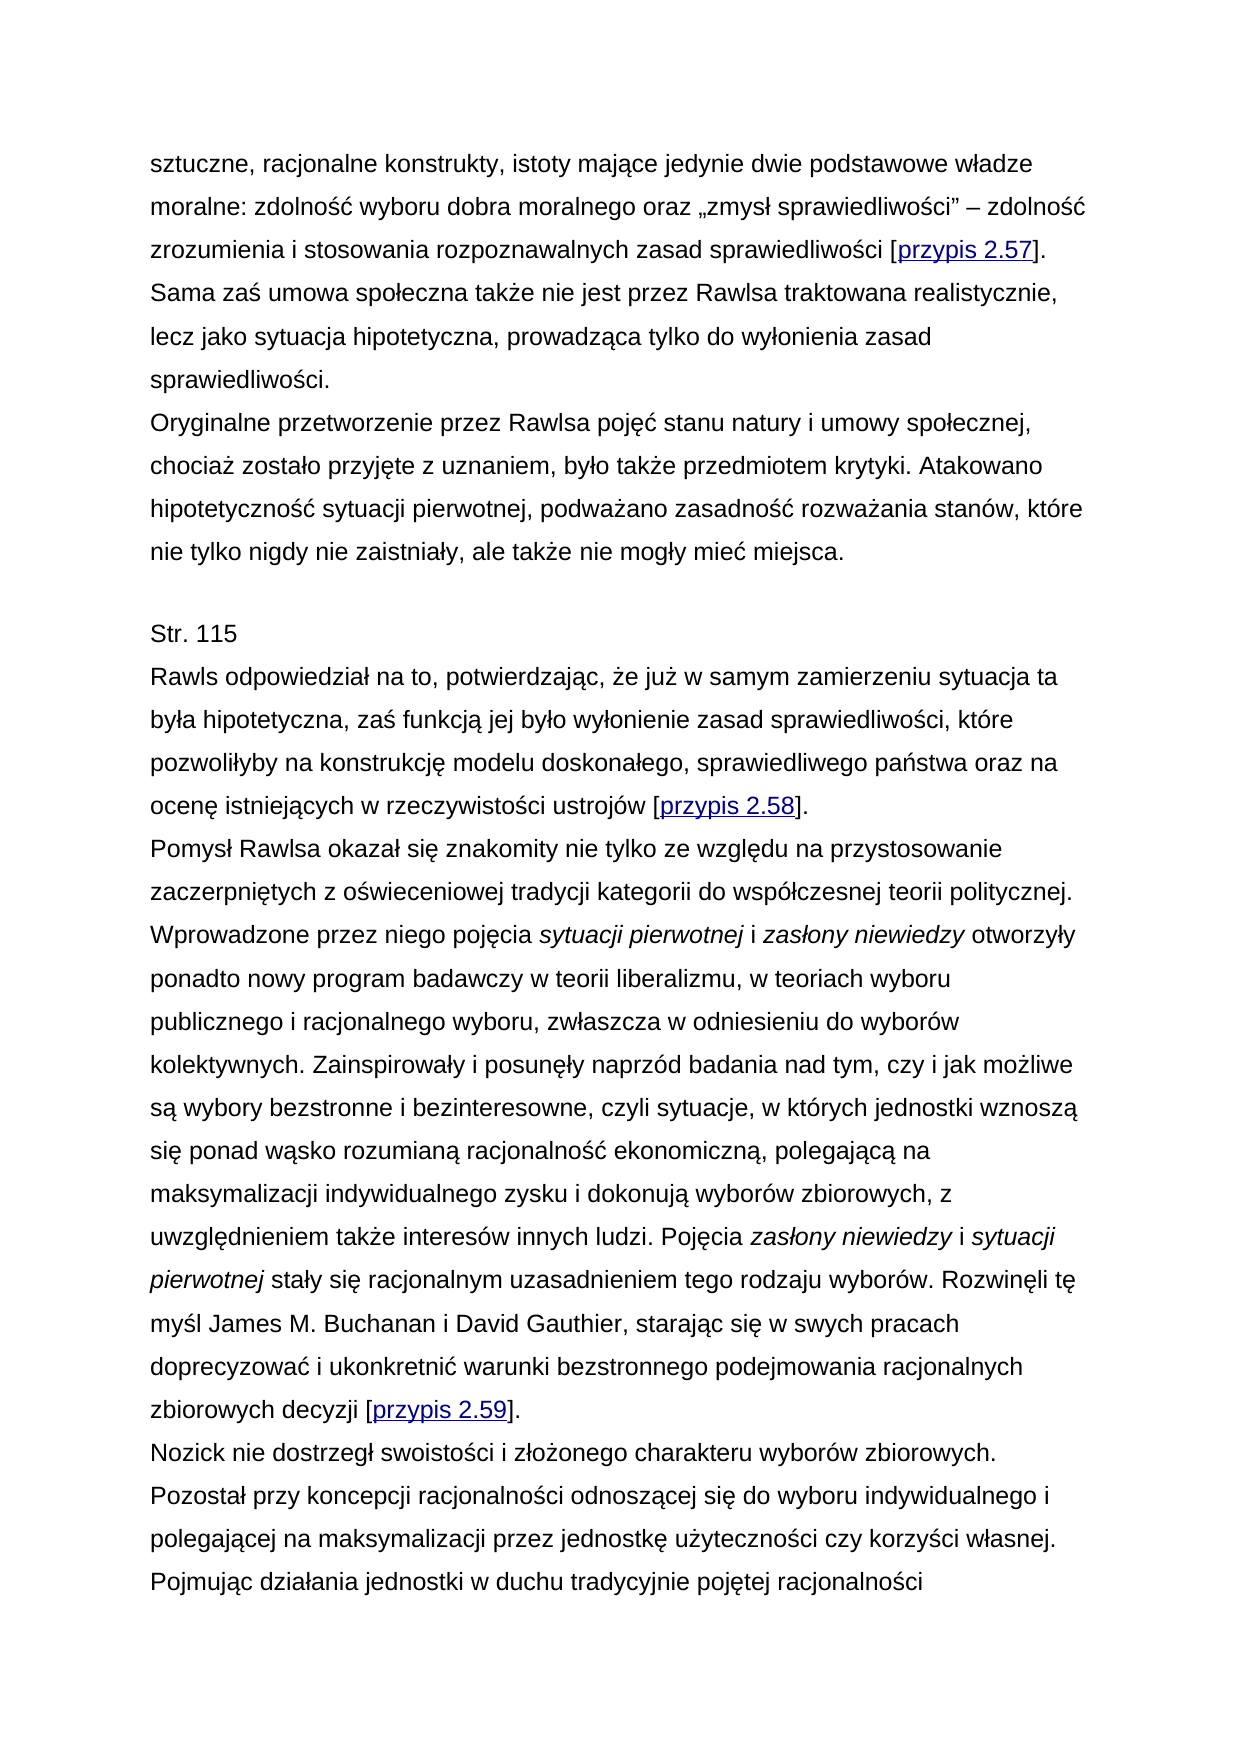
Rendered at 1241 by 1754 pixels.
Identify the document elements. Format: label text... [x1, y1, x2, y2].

text sztuczne, racjonalne konstrukty, istoty mające jedynie dwie podstawowe władze moralne: zdolność wyboru dobra moralnego oraz „zmysł sprawiedliwości” – zdolność zrozumienia i stosowania rozpoznawalnych zasad sprawiedliwości [przypis 2.57]. Sama zaś umowa społeczna także nie jest przez Rawlsa traktowana realistycznie, lecz jako sytuacja hipotetyczna, prowadząca tylko do wyłonienia zasad sprawiedliwości. [150, 149, 1091, 393]
text Rawls odpowiedział na to, potwierdzając, że już w samym zamierzeniu sytuacja ta była hipotetyczna, zaś funkcją jej było wyłonienie zasad sprawiedliwości, które pozwoliłyby na konstrukcję modelu doskonałego, sprawiedliwego państwa oraz na ocenę istniejących w rzeczywistości ustrojów [przypis 2.58]. [150, 662, 1091, 820]
text Oryginalne przetworzenie przez Rawlsa pojęć stanu natury i umowy społecznej, chociaż zostało przyjęte z uznaniem, było także przedmiotem krytyki. Atakowano hipotetyczność sytuacji pierwotnej, podważano zasadność rozważania stanów, które nie tylko nigdy nie zaistniały, ale także nie mogły mieć miejsca. [150, 408, 1091, 566]
text Pomysł Rawlsa okazał się znakomity nie tylko ze względu na przystosowanie zaczerpniętych z oświeceniowej tradycji kategorii do współczesnej teorii politycznej. Wprowadzone przez niego pojęcia sytuacji pierwotnej i zasłony niewiedzy otworzyły ponadto nowy program badawczy w teorii liberalizmu, w teoriach wyboru publicznego i racjonalnego wyboru, zwłaszcza w odniesieniu do wyborów kolektywnych. Zainspirowały i posunęły naprzód badania nad tym, czy i jak możliwe są wybory bezstronne i bezinteresowne, czyli sytuacje, w których jednostki wznoszą się ponad wąsko rozumianą racjonalność ekonomiczną, polegającą na maksymalizacji indywidualnego zysku i dokonują wyborów zbiorowych, z uwzględnieniem także interesów innych ludzi. Pojęcia zasłony niewiedzy i sytuacji pierwotnej stały się racjonalnym uzasadnieniem tego rodzaju wyborów. Rozwinęli tę myśl James M. Buchanan i David Gauthier, starając się w swych pracach doprecyzować i ukonkretnić warunki bezstronnego podejmowania racjonalnych zbiorowych decyzji [przypis 2.59]. [150, 834, 1091, 1424]
text Str. 115 [150, 619, 1091, 647]
text Nozick nie dostrzegł swoistości i złożonego charakteru wyborów zbiorowych. Pozostał przy koncepcji racjonalności odnoszącej się do wyboru indywidualnego i polegającej na maksymalizacji przez jednostkę użyteczności czy korzyści własnej. Pojmując działania jednostki w duchu tradycyjnie pojętej racjonalności [150, 1438, 1091, 1596]
